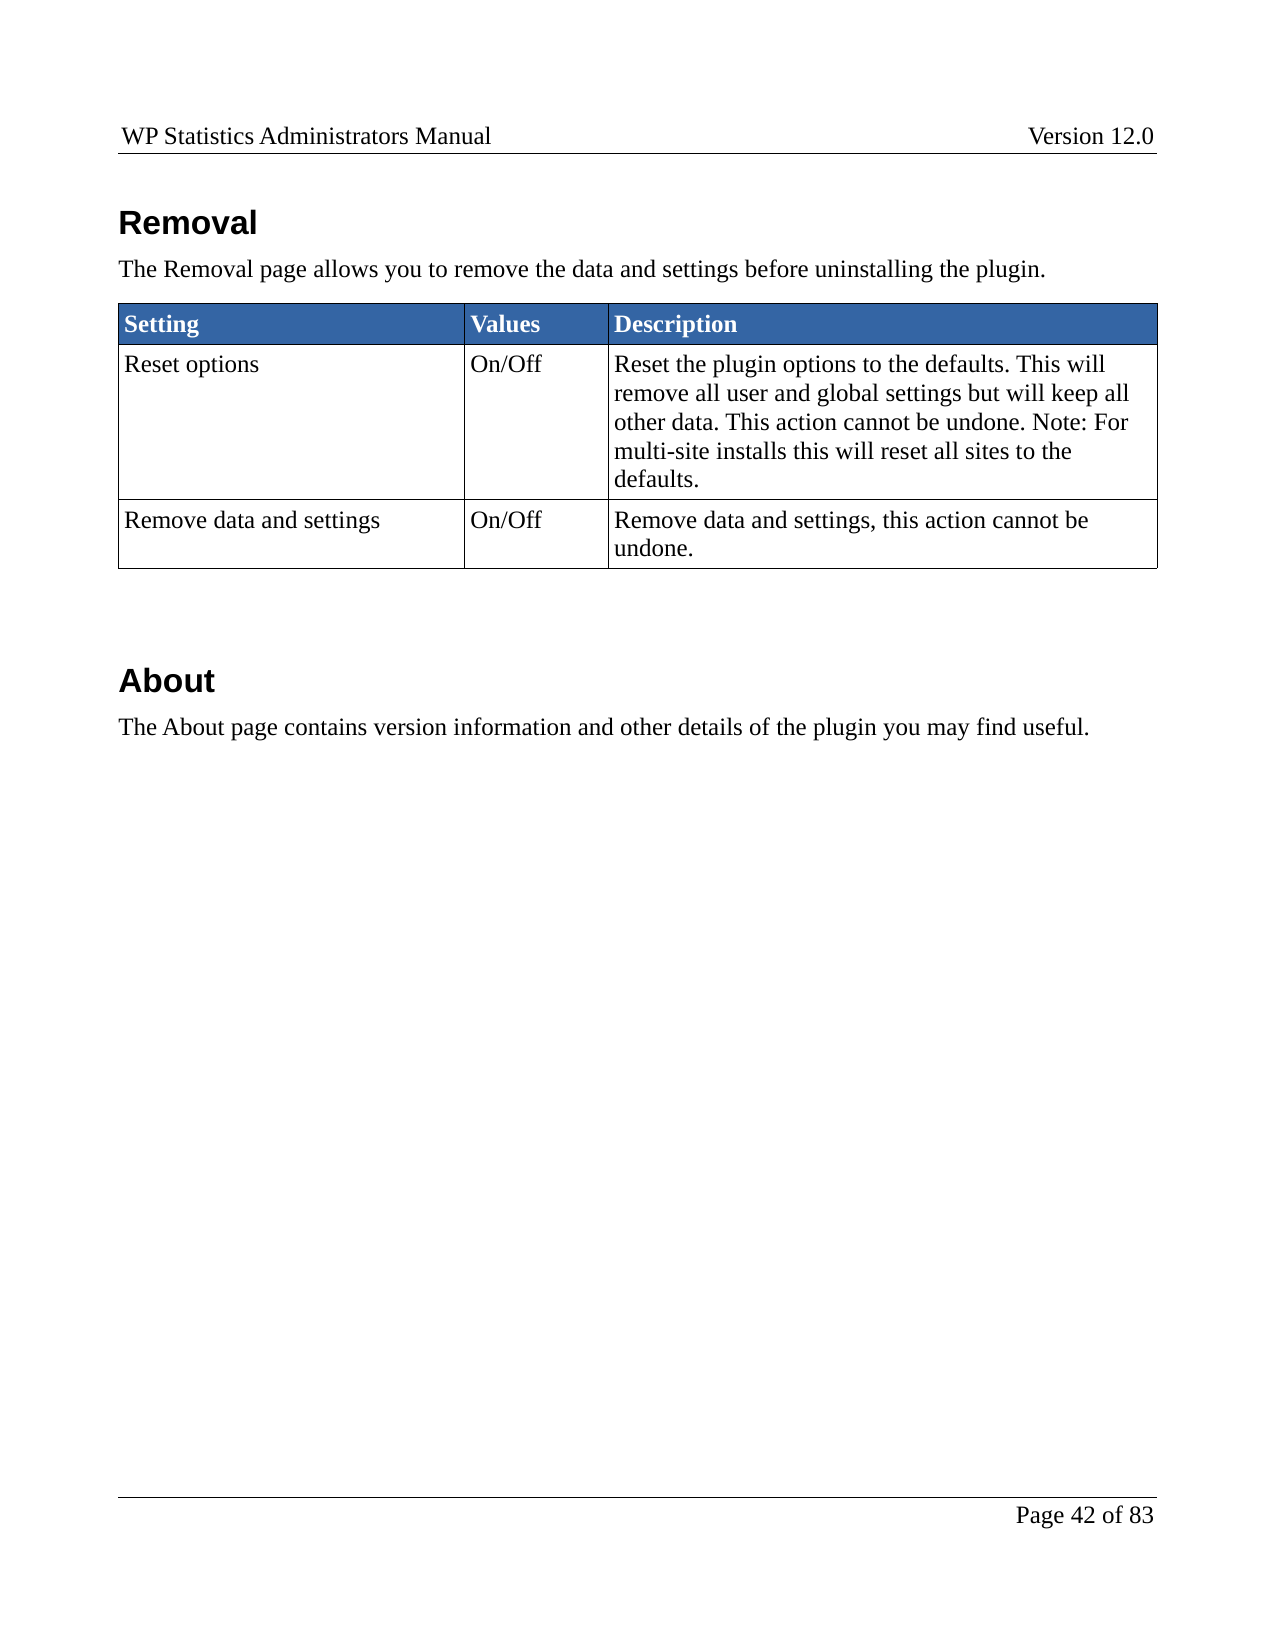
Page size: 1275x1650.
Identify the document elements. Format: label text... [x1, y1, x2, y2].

text The Removal page allows you to remove the data and settings before uninstalling the plugin. [118, 254, 1157, 283]
table_header Setting [119, 304, 464, 344]
table_cell On/Off [465, 500, 608, 568]
table_cell Reset the plugin options to the defaults. This will remove all user and global settings but will keep all other data. This action cannot be undone. Note: For multi-site installs this will reset all sites to the defaults. [609, 345, 1157, 499]
text The About page contains version information and other details of the plugin you may find useful. [118, 712, 1157, 741]
subtitle About [118, 661, 1157, 699]
table_cell Remove data and settings [119, 500, 464, 568]
table_header Values [465, 304, 608, 344]
table_cell Reset options [119, 345, 464, 499]
table_header Description [609, 304, 1157, 344]
table_cell On/Off [465, 345, 608, 499]
subtitle Removal [118, 203, 1157, 242]
table_cell Remove data and settings, this action cannot be undone. [609, 500, 1157, 568]
